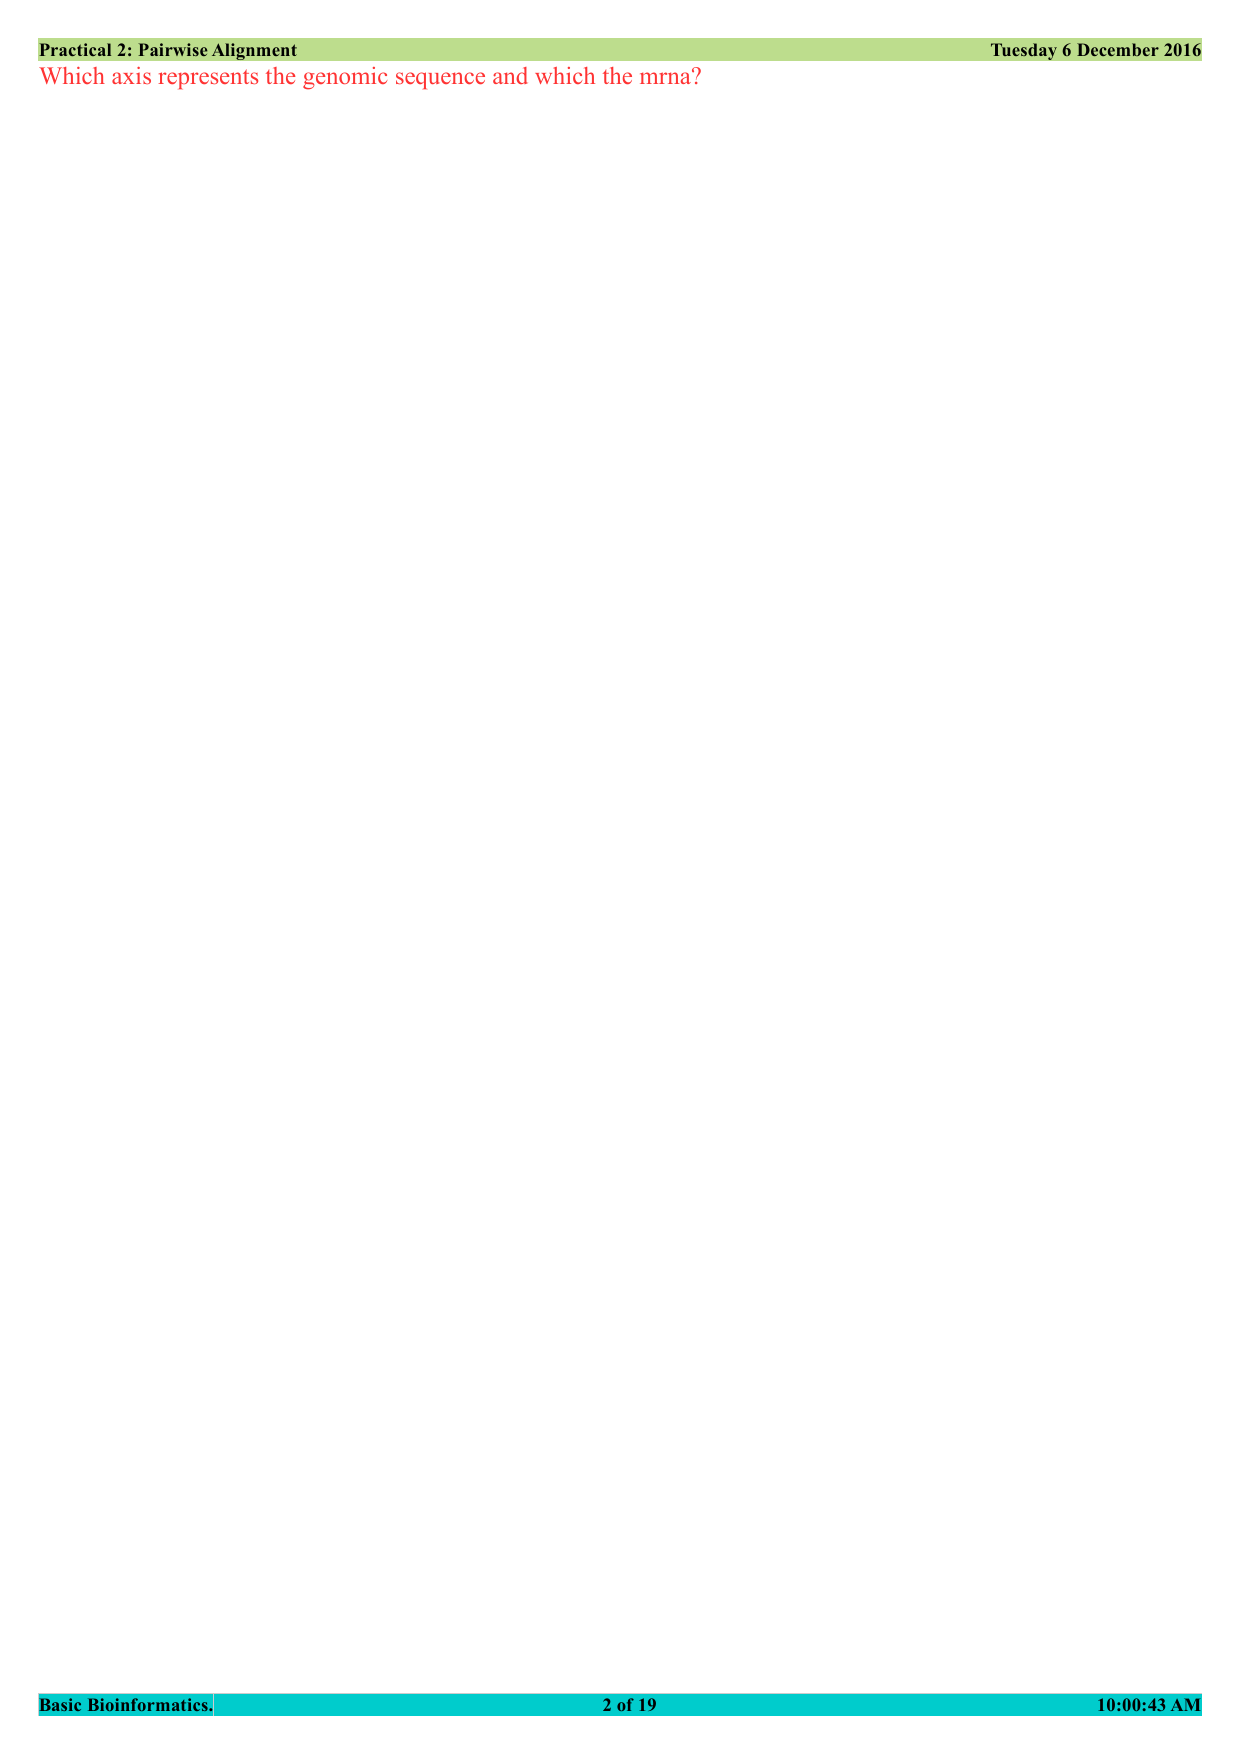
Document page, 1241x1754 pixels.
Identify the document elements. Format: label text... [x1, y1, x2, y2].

text Which axis represents the genomic sequence and which the mrna? [38, 61, 1202, 89]
